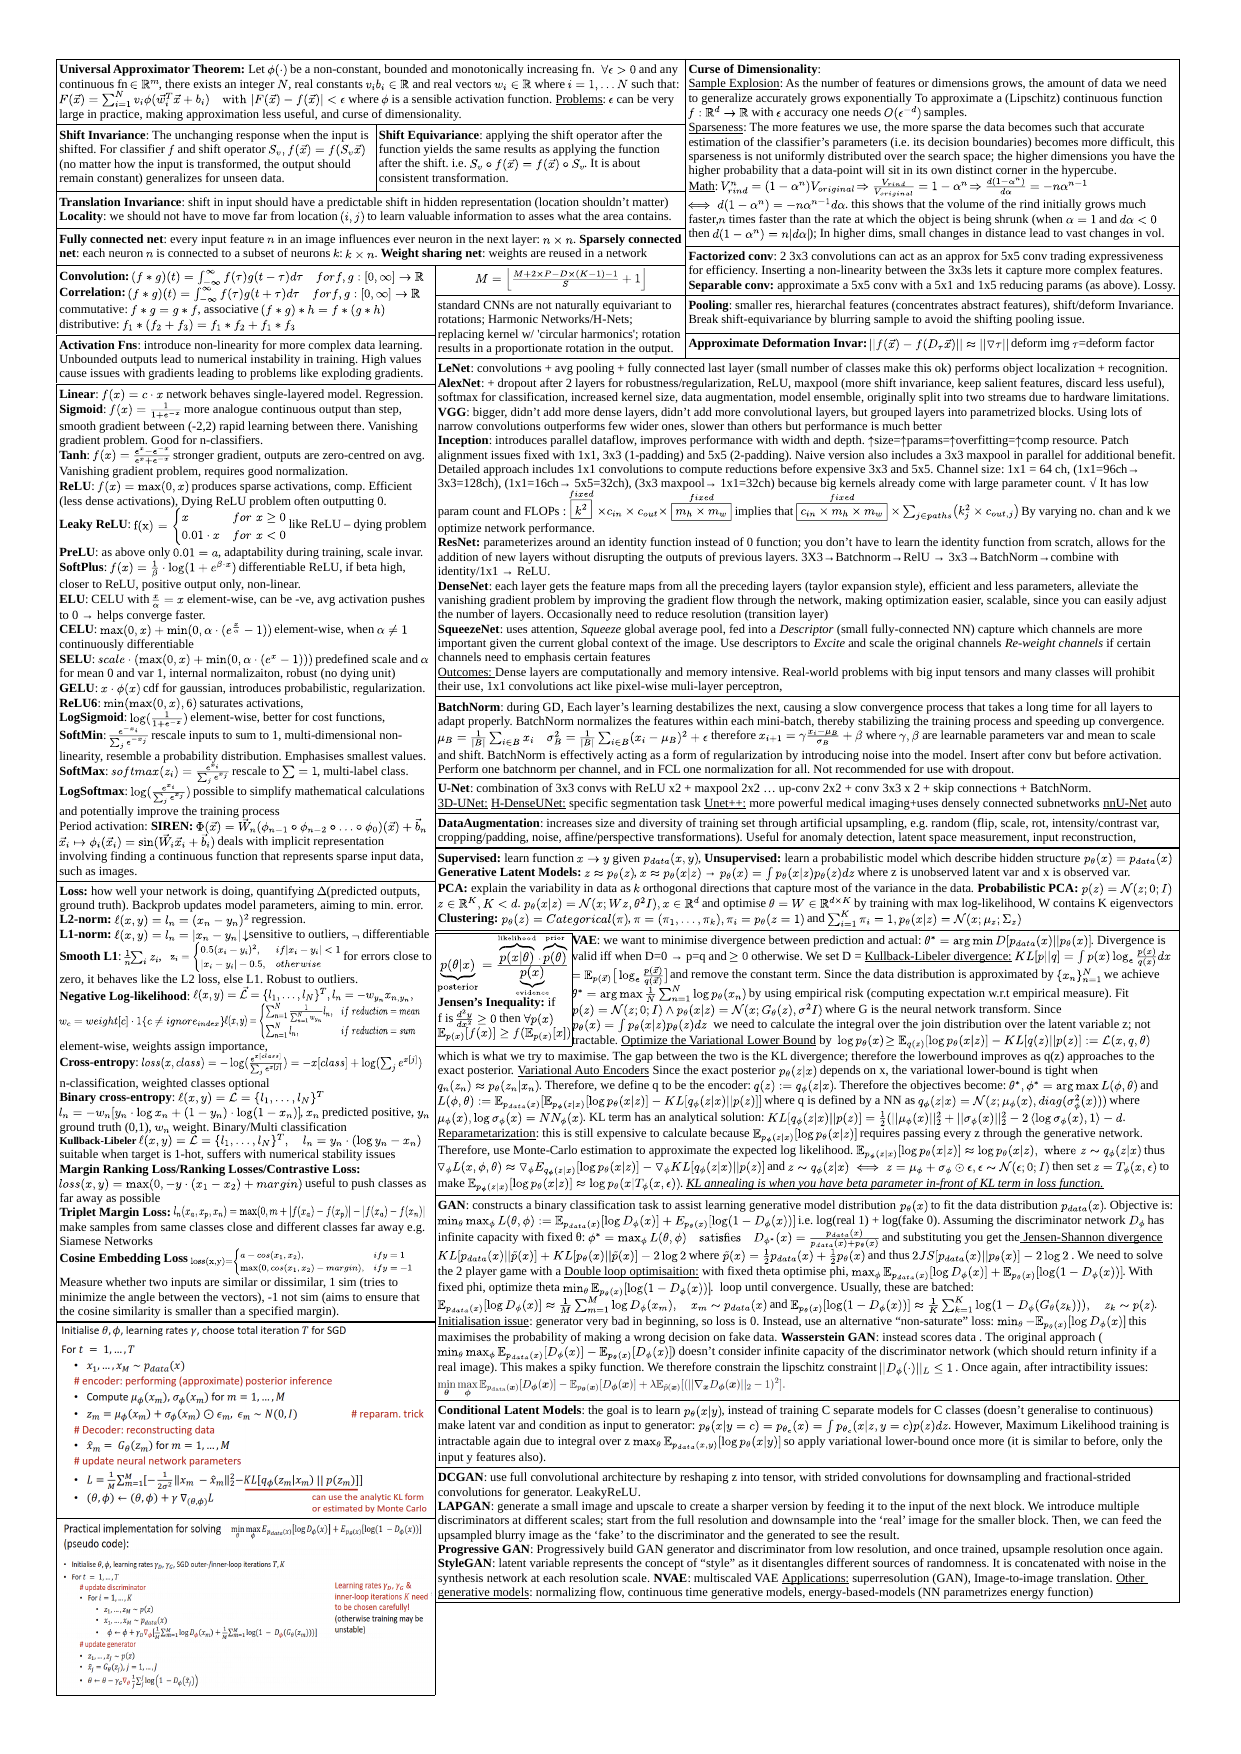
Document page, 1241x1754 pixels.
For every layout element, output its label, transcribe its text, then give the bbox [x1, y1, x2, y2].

text [273, 1134, 355, 1147]
text DataAugmentation: increases size and diversity of training set through artificial upsampling, e.g. random (flip, scale, rot, intensity/contrast var, cropping/padding, noise, affine/perspective transformations). Useful for anomaly detection, latent space measurement, input reconstruction, [438, 816, 1176, 844]
text Translation Invariance: shift in input should have a predictable shift in hidden representation (location shouldn’t matter) [59, 194, 682, 209]
text Correlation: [59, 285, 432, 302]
text BatchNorm: during GD, Each layer’s learning destabilizes the next, causing a slow convergence process that takes a long time for all layers to adapt properly. BatchNorm normalizes the features within each mini-batch, thereby stabilizing the training process and speeding up convergence. [438, 699, 1176, 728]
text AlexNet: + dropout after 2 layers for robustness/regularization, ReLU, maxpool (more shift invariance, keep salient features, discard less useful), softmax for classification, increased kernel size, data augmentation, model ensemble, originally split into two streams due to hardware limitations. [438, 376, 1176, 404]
text LogSoftmax: possible to simplify mathematical calculations and potentially improve the training process [59, 784, 432, 818]
text [436, 1468, 1179, 1602]
text Perform one batchnorm per channel, and in FCL one normalization for all. Not recommended for use with dropout. [438, 762, 1176, 776]
text Leaky ReLU: [59, 508, 178, 545]
text [218, 1134, 273, 1147]
text Pooling: smaller res, hierarchal features (concentrates abstract features), shift/deform Invariance. Break shift-equivariance by blurring sample to avoid the shifting pooling issue. [688, 298, 1176, 326]
text LogSigmoid: element-wise, better for cost functions, [59, 710, 432, 727]
text ReLU: produces sparse activations, comp. Efficient (less dense activations), Dying ReLU problem often outputting 0. [59, 478, 432, 508]
text Sample Explosion: As the number of features or dimensions grows, the amount of data we need to generalize accurately grows exponentially To approximate a (Lipschitz) continuous function with accuracy one needs samples. [688, 76, 1176, 120]
text [236, 1248, 432, 1275]
text GAN: constructs a binary classification task to assist learning generative model distribution to fit the data distribution . Objective is: i.e. log(real 1) + log(fake 0). Assuming the discriminator network has infinite capacity with fixed θ: and substituting you get the Jensen-Shannon divergence where and thus . We need to solve the 2 player game with a Double loop optimisaition: with fixed theta optimise phi, . With fixed phi, optimize theta . loop until convergence. Usually, these are batched: and . Initialisation issue: generator very bad in beginning, so loss is 0. Instead, use an alternative “non-saturate” loss: this maximises the probability of making a wrong decision on fake data. Wasserstein GAN: instead scores data . The original approach () doesn’t consider infinite capacity of the discriminator network (which should return infinity if a real image). This makes a spiky function. We therefore constrain the lipschitz constraint . Once again, after intractibility issues: [438, 1198, 1176, 1375]
text SELU: predefined scale and for mean 0 and var 1, internal normalizaiton, robust (no dying unit) [59, 651, 432, 681]
text PCA: explain the variability in data as orthogonal directions that capture most of the variance in the data. Probabilistic PCA: . and optimise by training with max log-likelihood, W contains K eigenvectors [438, 881, 1176, 911]
text [354, 1134, 419, 1147]
text Negative Log-likelihood: [59, 986, 432, 1039]
text Tanh: stronger gradient, outputs are zero-centred on avg. Vanishing gradient problem, requires good normalization. [59, 447, 432, 478]
text ReLU6: saturates activations, [59, 695, 432, 710]
text Curse of Dimensionality: [688, 62, 1176, 76]
text L1-norm: sensitive to outliers, differentiable [59, 927, 432, 942]
text VAE: we want to minimise divergence between prediction and actual: . Divergence is valid iff when D=0 → p=q and otherwise. We set D = Kullback-Libeler divergence: and remove the constant term. Since the data distribution is approximated by we achieve by using empirical risk (computing expectation w.r.t empirical measure). Fit where G is the neural network transform. Since we need to calculate the integral over the join distribution over the latent variable z; not tractable. Optimize the Variational Lower Bound by which is what we try to maximise. The gap between the two is the KL divergence; therefore the lowerbound improves as q(z) approaches to the exact posterior. Variational Auto Encoders Since the exact posterior depends on x, the variational lower-bound is tight when . Therefore, we define q to be the encoder: . Therefore the objectives become: and where q is defined by a NN as where . KL term has an analytical solution: . Reparametarization: this is still expensive to calculate because requires passing every z through the generative network. Therefore, use Monte-Carlo estimation to approximate the expected log likelihood. thus and then set to make . KL annealing is when you have beta parameter in-front of KL term in loss function. [436, 933, 1176, 1192]
text Factorized conv: 2 3x3 convolutions can act as an approx for 5x5 conv trading expressiveness for efficiency. Inserting a non-linearity between the 3x3s lets it capture more complex features. [688, 249, 1176, 277]
text SoftPlus: differentiable ReLU, if beta high, closer to ReLU, positive output only, non-linear. [59, 559, 432, 592]
text DCGAN: use full convolutional architecture by reshaping z into tensor, with strided convolutions for downsampling and fractional-strided convolutions for generator. LeakyReLU. [438, 1470, 1176, 1499]
text PreLU: as above only , adaptability during training, scale invar. [59, 545, 432, 559]
text Separable conv: approximate a 5x5 conv with a 5x1 and 1x5 reducing params (as above). Lossy. [688, 277, 1176, 292]
text Sparseness: The more features we use, the more sparse the data becomes such that accurate estimation of the classifier’s parameters (i.e. its decision boundaries) becomes more difficult, this sparseness is not uniformly distributed over the search space; the higher dimensions you have the higher probability that a data-point will sit in its own distinct corner in the hypercube. [688, 120, 1176, 177]
text ResNet: parameterizes around an identity function instead of 0 function; you don’t have to learn the identity function from scratch, allows for the addition of new layers without disrupting the outputs of previous layers. 3X3→Batchnorm→RelU → 3x3→BatchNorm→combine with identity/1x1 → ReLU. [438, 535, 1176, 578]
text Supervised: learn function given , Unsupervised: learn a probabilistic model which describe hidden structure Generative Latent Models: , → where z is unobserved latent var and x is observed var. [438, 850, 1176, 881]
text Cosine Embedding Loss [59, 1248, 237, 1275]
text Binary cross-entropy: , predicted positive, ground truth (0,1), weight. Binary/Multi classification [59, 1090, 432, 1134]
text Activation Fns: introduce non-linearity for more complex data learning. [59, 337, 432, 352]
text Cross-entropy: [59, 1053, 432, 1075]
text StyleGAN: latent variable represents the concept of “style” as it disentangles different sources of randomness. It is concatenated with noise in the synthesis network at each resolution scale. NVAE: multiscaled VAE Applications: superresolution (GAN), Image-to-image translation. Other generative models: normalizing flow, continuous time generative models, energy-based-models (NN parametrizes energy function) [438, 1556, 1176, 1599]
text Linear: network behaves single-layered model. Regression. [59, 387, 432, 401]
text Sigmoid: more analogue continuous output than step, smooth gradient between (-2,2) rapid learning between there. Vanishing gradient problem. Good for n-classifiers. [59, 401, 432, 447]
text Shift Invariance: The unchanging response when the input is shifted. For classifier and shift operator (no matter how the input is transformed, the output should remain constant) generalizes for unseen data. [59, 127, 373, 185]
text Smooth L1: , for errors close to zero, it behaves like the L2 loss, else L1. Robust to outliers. [59, 942, 432, 986]
text SqueezeNet: uses attention, Squeeze global average pool, fed into a Descriptor (small fully-connected NN) capture which channels are more important given the current global context of the image. Use descriptors to Excite and scale the original channels Re-weight channels if certain channels need to emphasis certain features [438, 621, 1176, 664]
text Convolution: [59, 268, 432, 285]
text element-wise, weights assign importance, [59, 1039, 432, 1053]
text VGG: bigger, didn’t add more dense layers, didn’t add more convolutional layers, but grouped layers into parametrized blocks. Using lots of narrow convolutions outperforms few wider ones, slower than others but performance is much better [438, 404, 1176, 433]
text Inception: introduces parallel dataflow, improves performance with width and depth. size=params=overfitting=comp resource. Patch alignment issues fixed with 1x1, 3x3 (1-padding) and 5x5 (2-padding). Naive version also includes a 3x3 maxpool in parallel for additional benefit. Detailed approach includes 1x1 convolutions to compute reductions before expensive 3x3 and 5x5. Channel size: 1x1 = 64 ch, (1x1=96ch→ 3x3=128ch), (1x1=16ch→ 5x5=32ch), (3x3 maxpool→ 1x1=32ch) because big kernels already come with large parameter count. √ It has low param count and FLOPs : implies that By varying no. chan and k we optimize network performance. [438, 433, 1176, 535]
text Margin Ranking Loss/Ranking Losses/Contrastive Loss: useful to push classes as far away as possible [59, 1162, 432, 1205]
text ELU: CELU with element-wise, can be -ve, avg activation pushes to 0 → helps converge faster. [59, 592, 432, 622]
text like ReLU – dying problem [175, 508, 432, 545]
text n-classification, weighted classes optional [59, 1075, 432, 1090]
text Clustering: , and [438, 911, 1176, 927]
picture [437, 1375, 789, 1398]
text suitable when target is 1-hot, suffers with numerical stability issues [59, 1147, 432, 1162]
text Loss: how well your network is doing, quantifying (predicted outputs, ground truth). Backprob updates model parameters, aiming to min. error. [59, 883, 432, 912]
text LAPGAN: generate a small image and upscale to create a sharper version by feeding it to the input of the next block. We introduce multiple discriminators at different scales; start from the full resolution and downsample into the ‘real’ image for the smaller block. Then, we can feed the upsampled blurry image as the ‘fake’ to the discriminator and the generated to see the result. [438, 1499, 1176, 1542]
text therefore where are learnable parameters var and mean to scale and shift. BatchNorm is effectively acting as a form of regularization by introducing noise into the model. Insert after conv but before activation. [438, 728, 1176, 762]
text SoftMin: rescale inputs to sum to 1, multi-dimensional non-linearity, resemble a probability distribution. Emphasises smallest values. [59, 727, 432, 763]
text Kullback-Libeler [59, 1134, 147, 1147]
text 3D-UNet: H-DenseUNet: specific segmentation task Unet++: more powerful medical imaging+uses densely connected subnetworks nnU-Net auto [438, 795, 1176, 810]
text Math: . this shows that the volume of the rind initially grows much faster, times faster than the rate at which the object is being shrunk (when and then ); In higher dims, small changes in distance lead to vast changes in vol. [688, 177, 1176, 241]
text CELU: element-wise, when continuously differentiable [59, 622, 432, 651]
text [169, 1134, 218, 1147]
text commutative: , associative distributive: [59, 302, 432, 332]
text DenseNet: each layer gets the feature maps from all the preceding layers (taylor expansion style), efficient and less parameters, alleviate the vanishing gradient problem by improving the gradient flow through the network, making optimization easier, scalable, since you can easily adjust the number of layers. Occasionally need to reduce resolution (transition layer) [438, 578, 1176, 621]
picture [59, 1325, 433, 1516]
text Measure whether two inputs are similar or dissimilar, 1 sim (tries to minimize the angle between the vectors), -1 not sim (aims to ensure that the cosine similarity is smaller than a specified margin). [59, 1275, 432, 1318]
text Shift Equivariance: applying the shift operator after the function yields the same results as applying the function after the shift. i.e. . It is about consistent transformation. [379, 127, 682, 185]
text Outcomes: Dense layers are computationally and memory intensive. Real-world problems with big input tensors and many classes will prohibit their use, 1x1 convolutions act like pixel-wise muli-layer perceptron, [438, 664, 1176, 693]
text SoftMax: rescale to , multi-label class. [59, 763, 432, 784]
text Approximate Deformation Invar: deform img =deform factor [688, 336, 1176, 351]
text Progressive GAN: Progressively build GAN generator and discriminator from low resolution, and once trained, upsample resolution once again. [438, 1542, 1176, 1556]
text L2-norm: regression. [59, 912, 432, 927]
text Jensen’s Inequality: if f is then [438, 935, 569, 1041]
text Universal Approximator Theorem: Let be a non-constant, bounded and monotonically increasing fn. and any continuous fn , there exists an integer , real constants and real vectors where such that: where is a sensible activation function. Problems: can be very large in practice, making approximation less useful, and curse of dimensionality. [59, 62, 682, 121]
text Triplet Margin Loss: make samples from same classes close and different classes far away e.g. Siamese Networks [59, 1205, 432, 1248]
text Fully connected net: every input feature in an image influences ever neuron in the next layer: . Sparsely connected net: each neuron is connected to a subset of neurons : . Weight sharing net: weights are reused in a network [59, 231, 682, 260]
text Conditional Latent Models: the goal is to learn , instead of training C separate models for C classes (doesn’t generalise to continuous) make latent var and condition as input to generator: . However, Maximum Likelihood training is intractable again due to integral over z so apply variational lower-bound once more (it is similar to before, only the input y features also). [438, 1403, 1176, 1464]
text Locality: we should not have to move far from location to learn valuable information to asses what the area contains. [59, 209, 682, 224]
text U-Net: combination of 3x3 convs with ReLU x2 + maxpool 2x2 … up-conv 2x2 + conv 3x3 x 2 + skip connections + BatchNorm. [438, 781, 1176, 795]
text Period activation: SIREN: deals with implicit representation involving finding a continuous function that represents sparse input data, such as images. [59, 818, 432, 878]
text LeNet: convolutions + avg pooling + fully connected last layer (small number of classes make this ok) performs object localization + recognition. [438, 361, 1176, 376]
text standard CNNs are not naturally equivariant to rotations; Harmonic Networks/H-Nets; replacing kernel w/ 'circular harmonics'; rotation results in a proportionate rotation in the output. [438, 298, 682, 355]
picture [59, 1521, 432, 1692]
text Unbounded outputs lead to numerical instability in training. High values cause issues with gradients leading to problems like exploding gradients. [59, 352, 432, 381]
text GELU: cdf for gaussian, introduces probabilistic, regularization. [59, 681, 432, 695]
